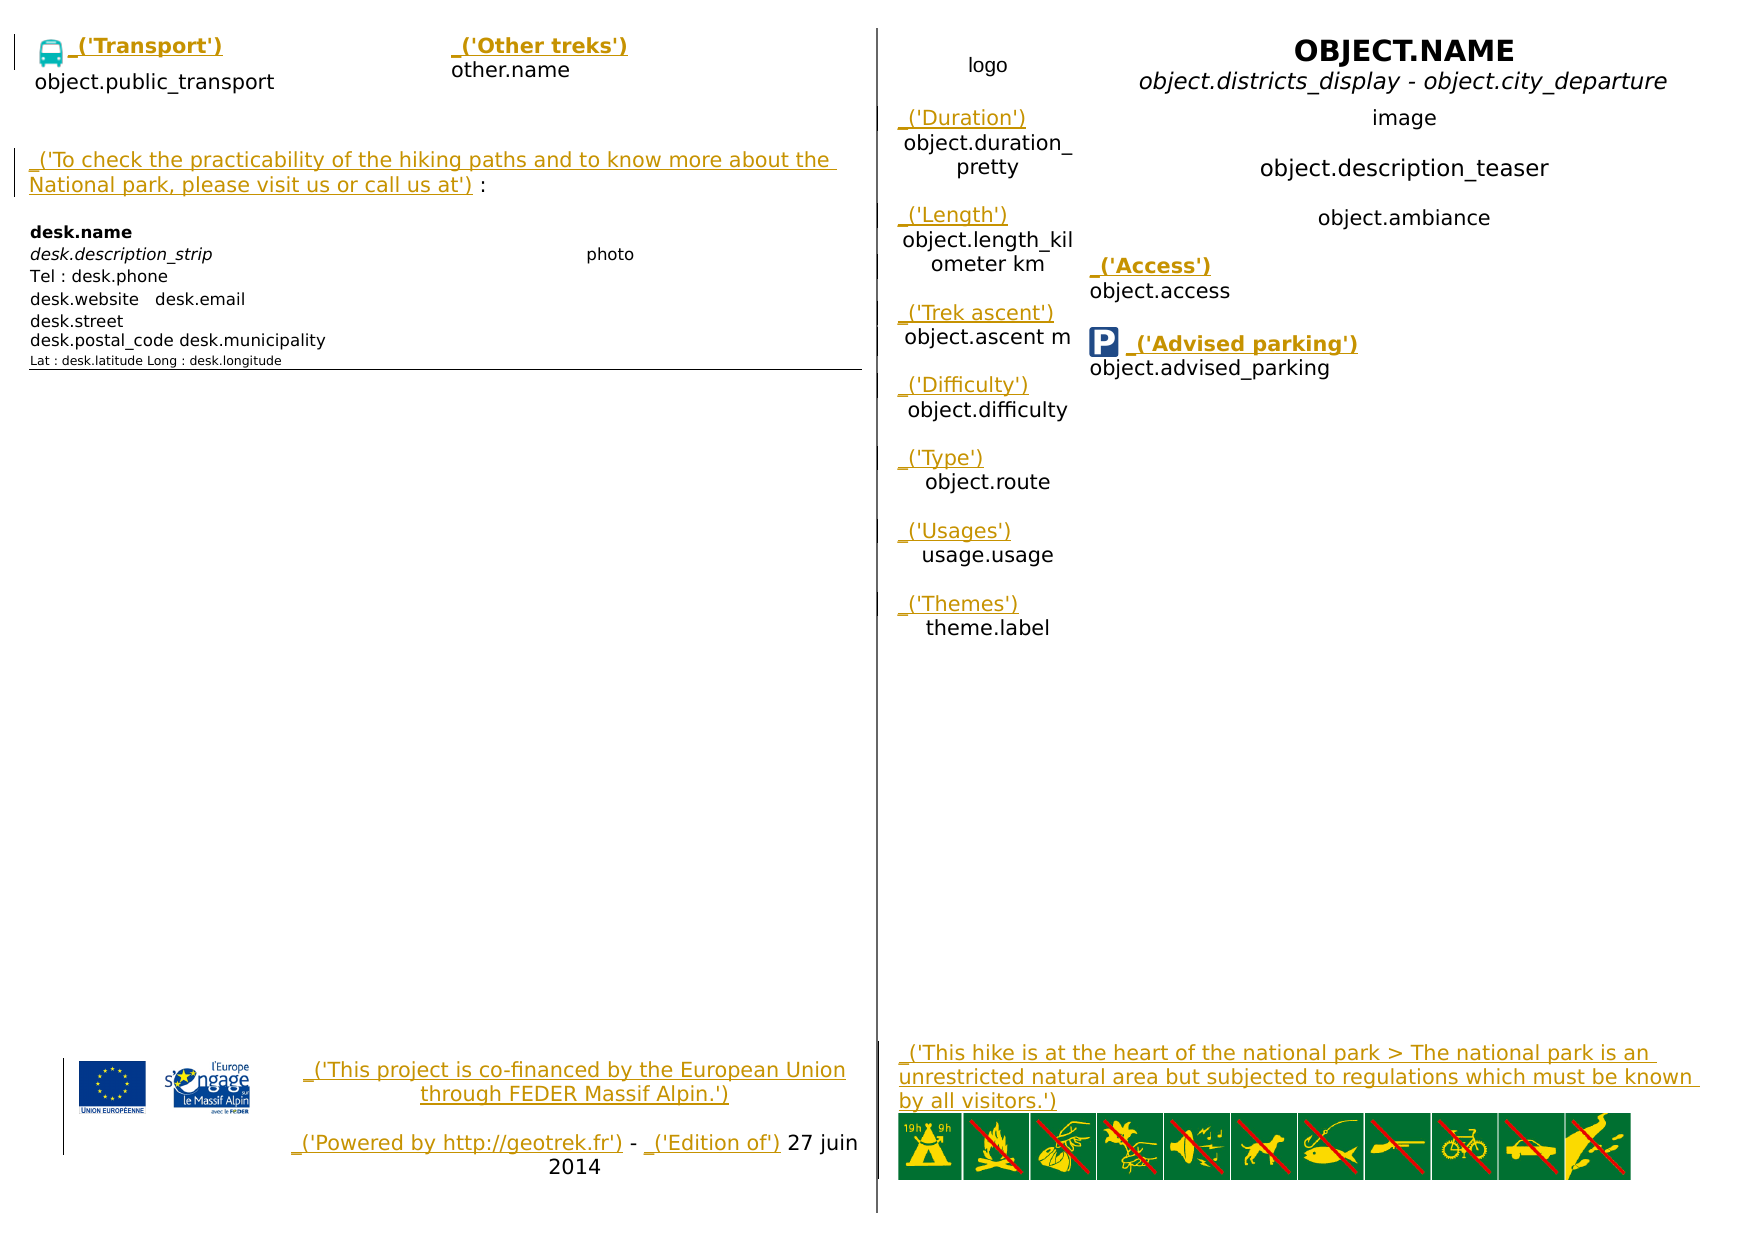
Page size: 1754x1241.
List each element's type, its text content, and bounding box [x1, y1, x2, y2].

table_header _('This hike is at the heart of the national park > The national park is an unrestricted natural area but subjected to regulations which must be known by all visitors.') [893, 1035, 1724, 1185]
table_header [78, 1058, 284, 1179]
table_header logo [892, 29, 1083, 101]
table_cell desk.street desk.postal_code desk.municipality [29, 310, 585, 352]
table_header [585, 221, 862, 243]
table_cell Tel : desk.phone [29, 266, 585, 288]
table_cell _('Duration') object.duration_pretty _('Length') object.length_kilometer km _('Trek ascent') object.ascent m _('Difficulty') object.difficulty _('Type') object.route _('Usages') usage.usage _('Themes') theme.label [892, 101, 1083, 646]
table_cell image object.description_teaser object.ambiance _('Access') object.access _('Advised parking') object.advised_parking [1084, 101, 1725, 646]
table_header desk.name [29, 221, 585, 243]
table_header _('Other treks') other.name [445, 29, 862, 100]
picture [898, 1113, 1631, 1180]
table_cell [585, 352, 862, 369]
table_cell photo [585, 244, 862, 352]
table_cell desk.website desk.email [29, 288, 585, 310]
table_header _('This project is co-financed by the European Union through FEDER Massif Alpin.') _('Powered by http://geotrek.fr') - _('Edition of') 27 juin 2014 [284, 1058, 865, 1179]
picture [79, 1061, 146, 1114]
text _('To check the practicability of the hiking paths and to know more about the National park, please visit us or call us at') : [28, 148, 862, 197]
table_header object.name object.districts_display - object.city_departure [1084, 29, 1725, 101]
picture [1089, 327, 1119, 357]
table_header _('Transport') object.public_transport [29, 29, 445, 100]
picture [34, 36, 68, 70]
table_cell desk.description_strip [29, 244, 585, 266]
table_cell Lat : desk.latitude Long : desk.longitude [29, 352, 585, 369]
picture [163, 1059, 251, 1115]
